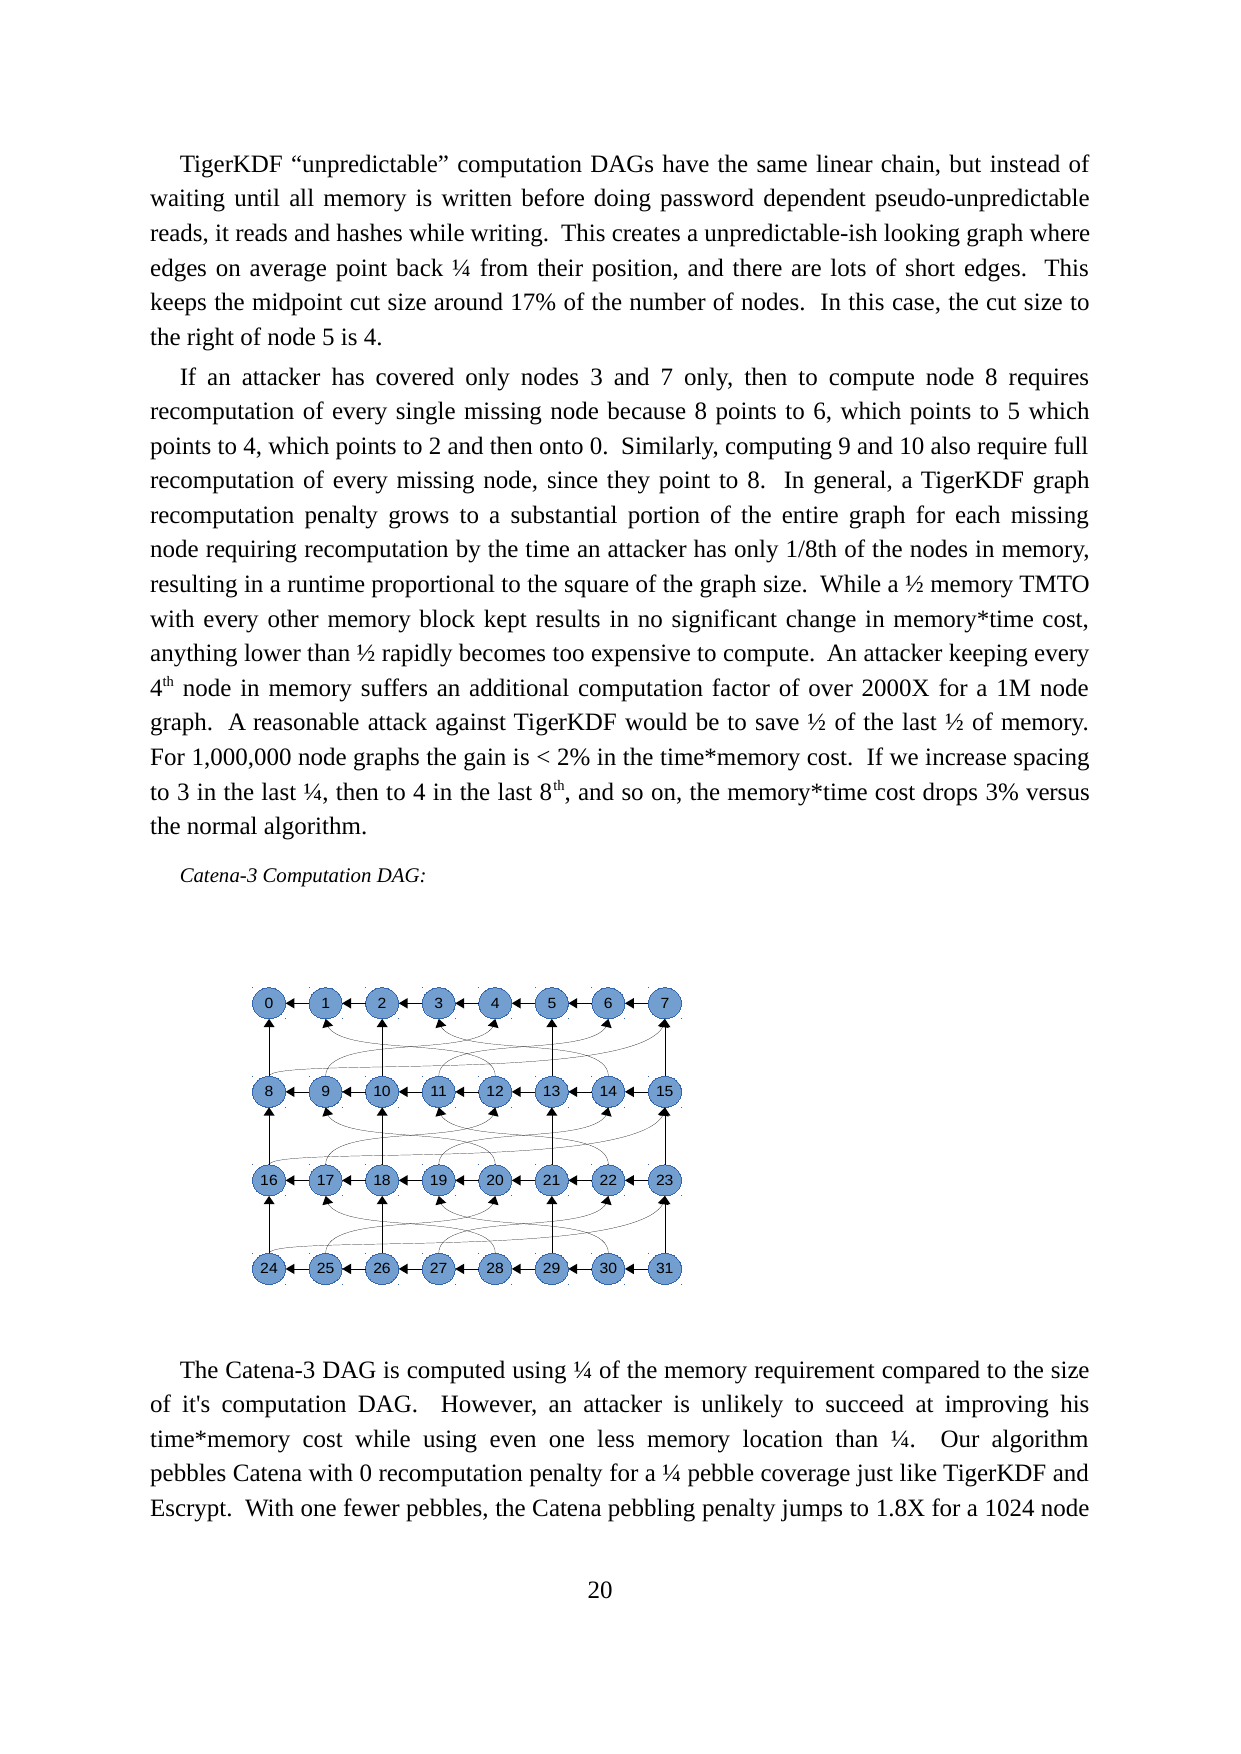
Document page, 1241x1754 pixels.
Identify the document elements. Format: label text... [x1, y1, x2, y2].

text The Catena-3 DAG is computed using ¼ of the memory requirement compared to the size of it's computation DAG. However, an attacker is unlikely to succeed at improving his time*memory cost while using even one less memory location than ¼. Our algorithm pebbles Catena with 0 recomputation penalty for a ¼ pebble coverage just like TigerKDF and Escrypt. With one fewer pebbles, the Catena pebbling penalty jumps to 1.8X for a 1024 node [150, 1356, 1091, 1522]
text TigerKDF “unpredictable” computation DAGs have the same linear chain, but instead of waiting until all memory is written before doing password dependent pseudo-unpredictable reads, it reads and hashes while writing. This creates a unpredictable-ish looking graph where edges on average point back ¼ from their position, and there are lots of short edges. This keeps the midpoint cut size around 17% of the number of nodes. In this case, the cut size to the right of node 5 is 4. [150, 150, 1091, 351]
text Catena-3 Computation DAG: [179, 864, 799, 887]
text If an attacker has covered only nodes 3 and 7 only, then to compute node 8 requires recomputation of every single missing node because 8 points to 6, which points to 5 which points to 4, which points to 2 and then onto 0. Similarly, computing 9 and 10 also require full recomputation of every missing node, since they point to 8. In general, a TigerKDF graph recomputation penalty grows to a substantial portion of the entire graph for each missing node requiring recomputation by the time an attacker has only 1/8th of the nodes in memory, resulting in a runtime proportional to the square of the graph size. While a ½ memory TMTO with every other memory block kept results in no significant change in memory*time cost, anything lower than ½ rapidly becomes too expensive to compute. An attacker keeping every 4th node in memory suffers an additional computation factor of over 2000X for a 1M node graph. A reasonable attack against TigerKDF would be to save ½ of the last ½ of memory. For 1,000,000 node graphs the gain is < 2% in the time*memory cost. If we increase spacing to 3 in the last ¼, then to 4 in the last 8th, and so on, the memory*time cost drops 3% versus the normal algorithm. [150, 363, 1091, 840]
